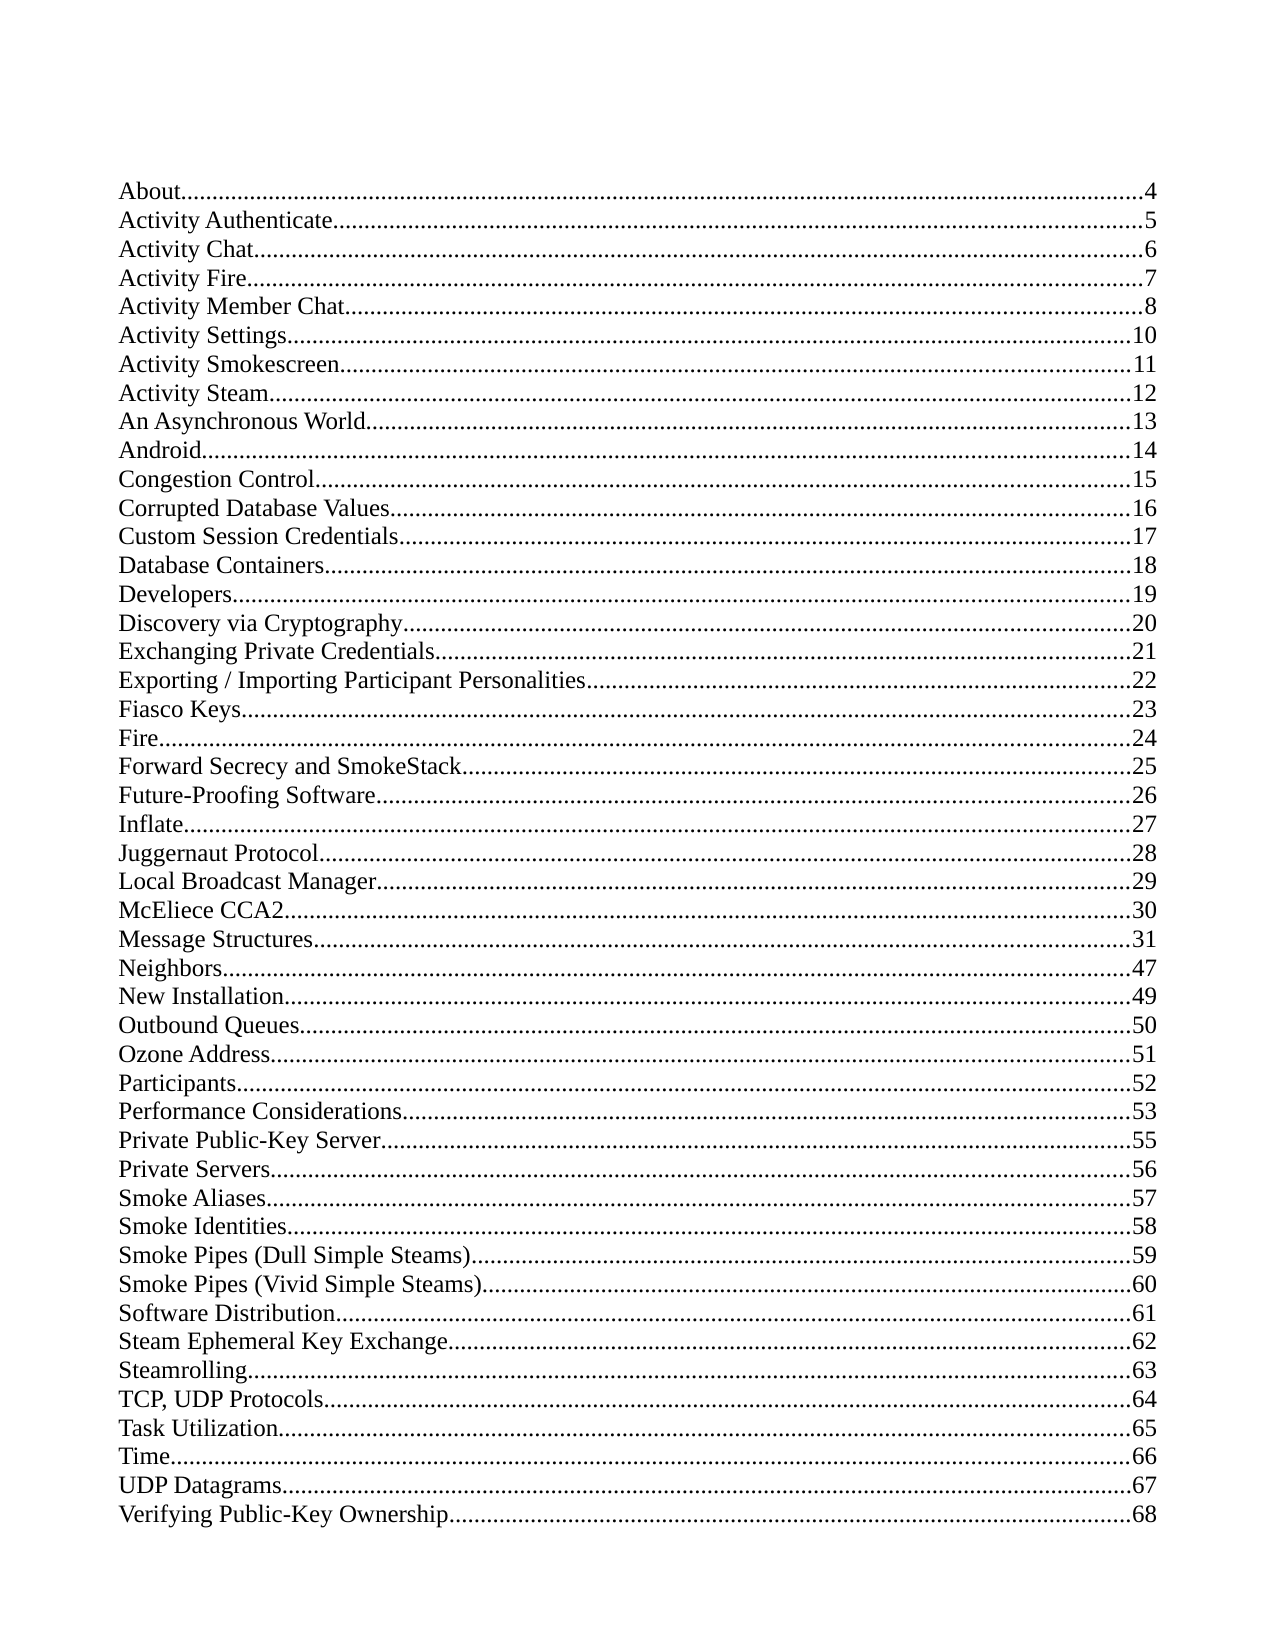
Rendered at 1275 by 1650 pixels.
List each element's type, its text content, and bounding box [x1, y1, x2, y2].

text About 4 [118, 176, 1157, 205]
text Steam Ephemeral Key Exchange 62 [118, 1326, 1157, 1355]
text Inflate 27 [118, 809, 1157, 838]
text Ozone Address 51 [118, 1039, 1157, 1068]
text Activity Steam 12 [118, 378, 1157, 406]
text Time 66 [118, 1441, 1157, 1470]
text Smoke Pipes (Dull Simple Steams) 59 [118, 1240, 1157, 1269]
text Smoke Aliases 57 [118, 1183, 1157, 1211]
text Database Containers 18 [118, 550, 1157, 579]
text Activity Chat 6 [118, 234, 1157, 263]
text Corrupted Database Values 16 [118, 493, 1157, 521]
text Fiasco Keys 23 [118, 694, 1157, 723]
text Juggernaut Protocol 28 [118, 838, 1157, 866]
text Activity Authenticate 5 [118, 205, 1157, 234]
text Activity Fire 7 [118, 263, 1157, 291]
text Fire 24 [118, 723, 1157, 751]
text Exchanging Private Credentials 21 [118, 636, 1157, 665]
text Activity Settings 10 [118, 320, 1157, 349]
text Message Structures 31 [118, 924, 1157, 953]
text Local Broadcast Manager 29 [118, 866, 1157, 895]
text McEliece CCA2 30 [118, 895, 1157, 924]
text Participants 52 [118, 1068, 1157, 1096]
text UDP Datagrams 67 [118, 1470, 1157, 1499]
text Performance Considerations 53 [118, 1096, 1157, 1125]
text TCP, UDP Protocols 64 [118, 1384, 1157, 1413]
text Verifying Public-Key Ownership 68 [118, 1499, 1157, 1528]
text Smoke Pipes (Vivid Simple Steams) 60 [118, 1269, 1157, 1298]
text Future-Proofing Software 26 [118, 780, 1157, 809]
text Task Utilization 65 [118, 1413, 1157, 1441]
text Activity Smokescreen 11 [118, 349, 1157, 378]
text Custom Session Credentials 17 [118, 521, 1157, 550]
text Software Distribution 61 [118, 1298, 1157, 1326]
text Private Public-Key Server 55 [118, 1125, 1157, 1154]
text Smoke Identities 58 [118, 1211, 1157, 1240]
text Discovery via Cryptography 20 [118, 608, 1157, 636]
text Neighbors 47 [118, 953, 1157, 981]
text Outbound Queues 50 [118, 1010, 1157, 1039]
text Private Servers 56 [118, 1154, 1157, 1183]
text Developers 19 [118, 579, 1157, 608]
text Activity Member Chat 8 [118, 291, 1157, 320]
text Android 14 [118, 435, 1157, 464]
text New Installation 49 [118, 981, 1157, 1010]
text Congestion Control 15 [118, 464, 1157, 493]
text Forward Secrecy and SmokeStack 25 [118, 751, 1157, 780]
text An Asynchronous World 13 [118, 406, 1157, 435]
text Steamrolling 63 [118, 1355, 1157, 1384]
text Exporting / Importing Participant Personalities 22 [118, 665, 1157, 694]
